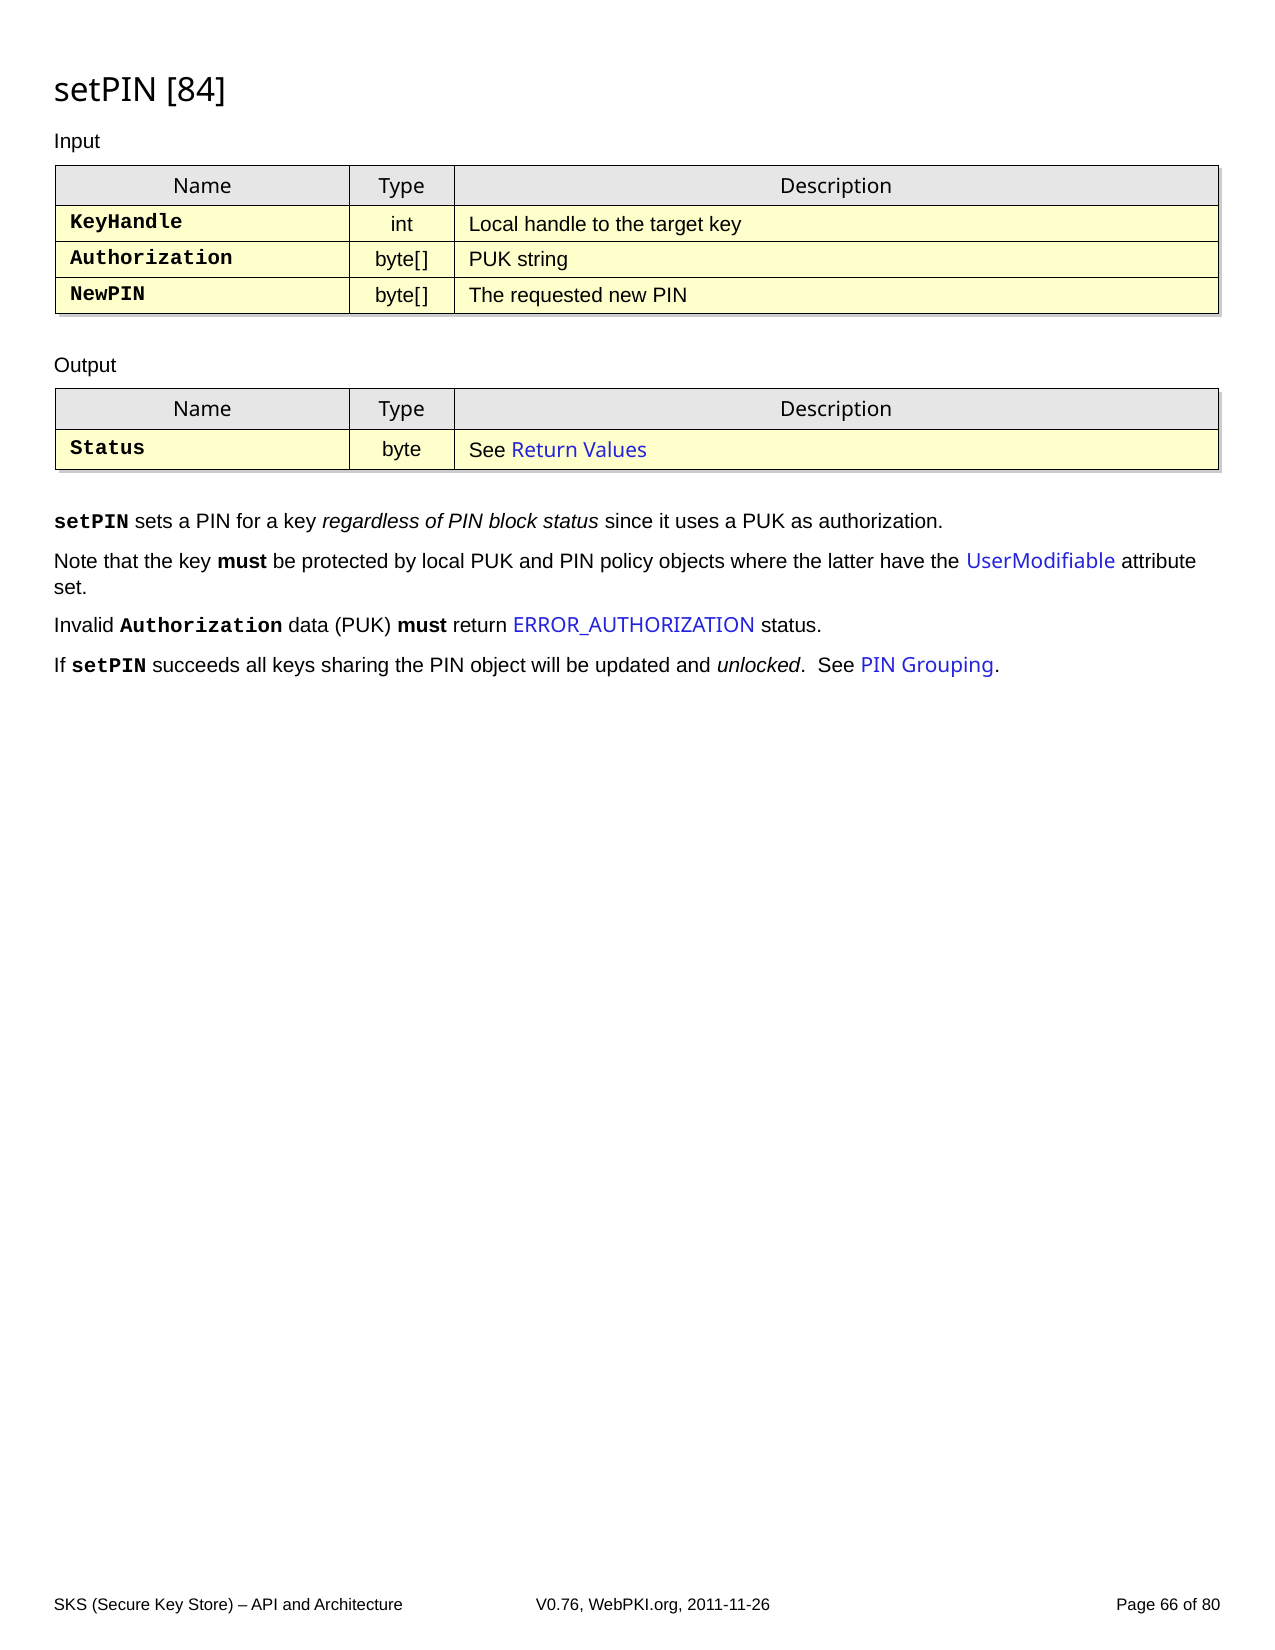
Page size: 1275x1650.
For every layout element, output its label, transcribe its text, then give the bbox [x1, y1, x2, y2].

subtitle setPIN [84] [54, 66, 1221, 111]
table_cell See Return Values [455, 430, 1218, 469]
table_header Description [455, 389, 1218, 429]
table_header Type [350, 389, 454, 429]
text setPIN sets a PIN for a key regardless of PIN block status since it uses a PUK as authorization. [54, 508, 1221, 534]
table_cell NewPIN [56, 278, 349, 313]
table_cell Local handle to the target key [455, 206, 1218, 241]
text Invalid Authorization data (PUK) must return ERROR_AUTHORIZATION status. [54, 610, 1221, 639]
table_cell int [350, 206, 454, 241]
table_cell Authorization [56, 242, 349, 277]
table_cell Status [56, 430, 349, 469]
text Note that the key must be protected by local PUK and PIN policy objects where the latter have the UserModifiable attribute set. [54, 546, 1221, 598]
table_header Description [455, 166, 1218, 205]
table_cell byte⁮[ ] [350, 278, 454, 313]
table_header Name [56, 389, 349, 429]
text Output [54, 352, 1221, 376]
table_header Type [350, 166, 454, 205]
table_cell PUK string [455, 242, 1218, 277]
table_header Name [56, 166, 349, 205]
table_cell byte [350, 430, 454, 469]
table_cell KeyHandle [56, 206, 349, 241]
table_cell byte⁮[ ] [350, 242, 454, 277]
text If setPIN succeeds all keys sharing the PIN object will be updated and unlocked. See PIN Grouping. [54, 651, 1221, 679]
text Input [54, 129, 1221, 153]
table_cell The requested new PIN [455, 278, 1218, 313]
